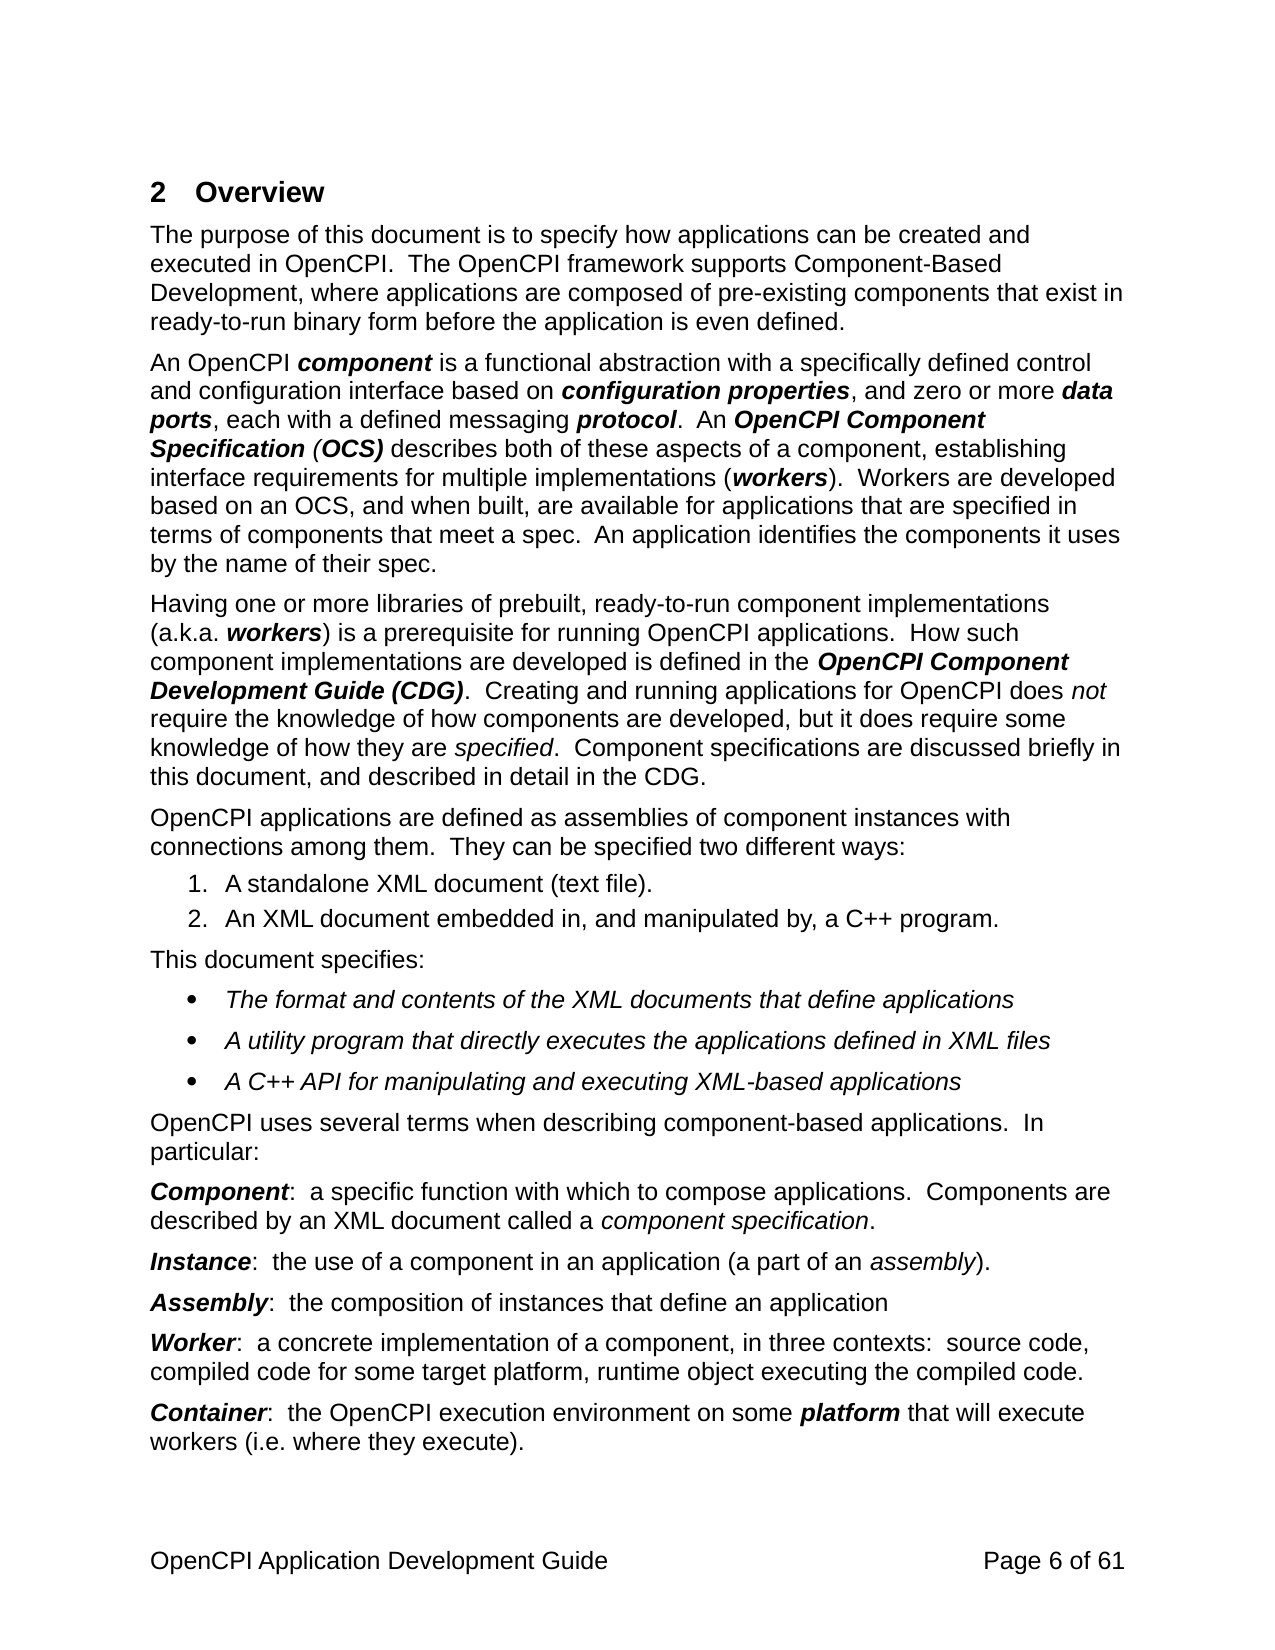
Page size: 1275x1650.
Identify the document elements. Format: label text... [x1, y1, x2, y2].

text Assembly: the composition of instances that define an application [150, 1288, 1125, 1316]
text This document specifies: [150, 945, 1125, 973]
text The purpose of this document is to specify how applications can be created and executed in OpenCPI. The OpenCPI framework supports Component-Based Development, where applications are composed of pre-existing components that exist in ready-to-run binary form before the application is even defined. [150, 221, 1125, 336]
list An XML document embedded in, and manipulated by, a C++ program. [187, 904, 1125, 933]
text Having one or more libraries of prebuilt, ready-to-run component implementations (a.k.a. workers) is a prerequisite for running OpenCPI applications. How such component implementations are developed is defined in the OpenCPI Component Development Guide (CDG). Creating and running applications for OpenCPI does not require the knowledge of how components are developed, but it does require some knowledge of how they are specified. Component specifications are discussed briefly in this document, and described in detail in the CDG. [150, 589, 1125, 791]
text An OpenCPI component is a functional abstraction with a specifically defined control and configuration interface based on configuration properties, and zero or more data ports, each with a defined messaging protocol. An OpenCPI Component Specification (OCS) describes both of these aspects of a component, establishing interface requirements for multiple implementations (workers). Workers are developed based on an OCS, and when built, are available for applications that are specified in terms of components that meet a spec. An application identifies the components it uses by the name of their spec. [150, 347, 1125, 577]
text OpenCPI uses several terms when describing component-based applications. In particular: [150, 1108, 1125, 1165]
list A C++ API for manipulating and executing XML-based applications [187, 1067, 1125, 1096]
text Worker: a concrete implementation of a component, in three contexts: source code, compiled code for some target platform, runtime object executing the compiled code. [150, 1328, 1125, 1386]
list A utility program that directly executes the applications defined in XML files [187, 1026, 1125, 1055]
list A standalone XML document (text file). [187, 869, 1125, 898]
text OpenCPI applications are defined as assemblies of component instances with connections among them. They can be specified two different ways: [150, 803, 1125, 860]
text Component: a specific function with which to compose applications. Components are described by an XML document called a component specification. [150, 1177, 1125, 1235]
subtitle Overview [150, 175, 1125, 208]
list The format and contents of the XML documents that define applications [187, 985, 1125, 1014]
text Instance: the use of a component in an application (a part of an assembly). [150, 1247, 1125, 1276]
text Container: the OpenCPI execution environment on some platform that will execute workers (i.e. where they execute). [150, 1398, 1125, 1455]
